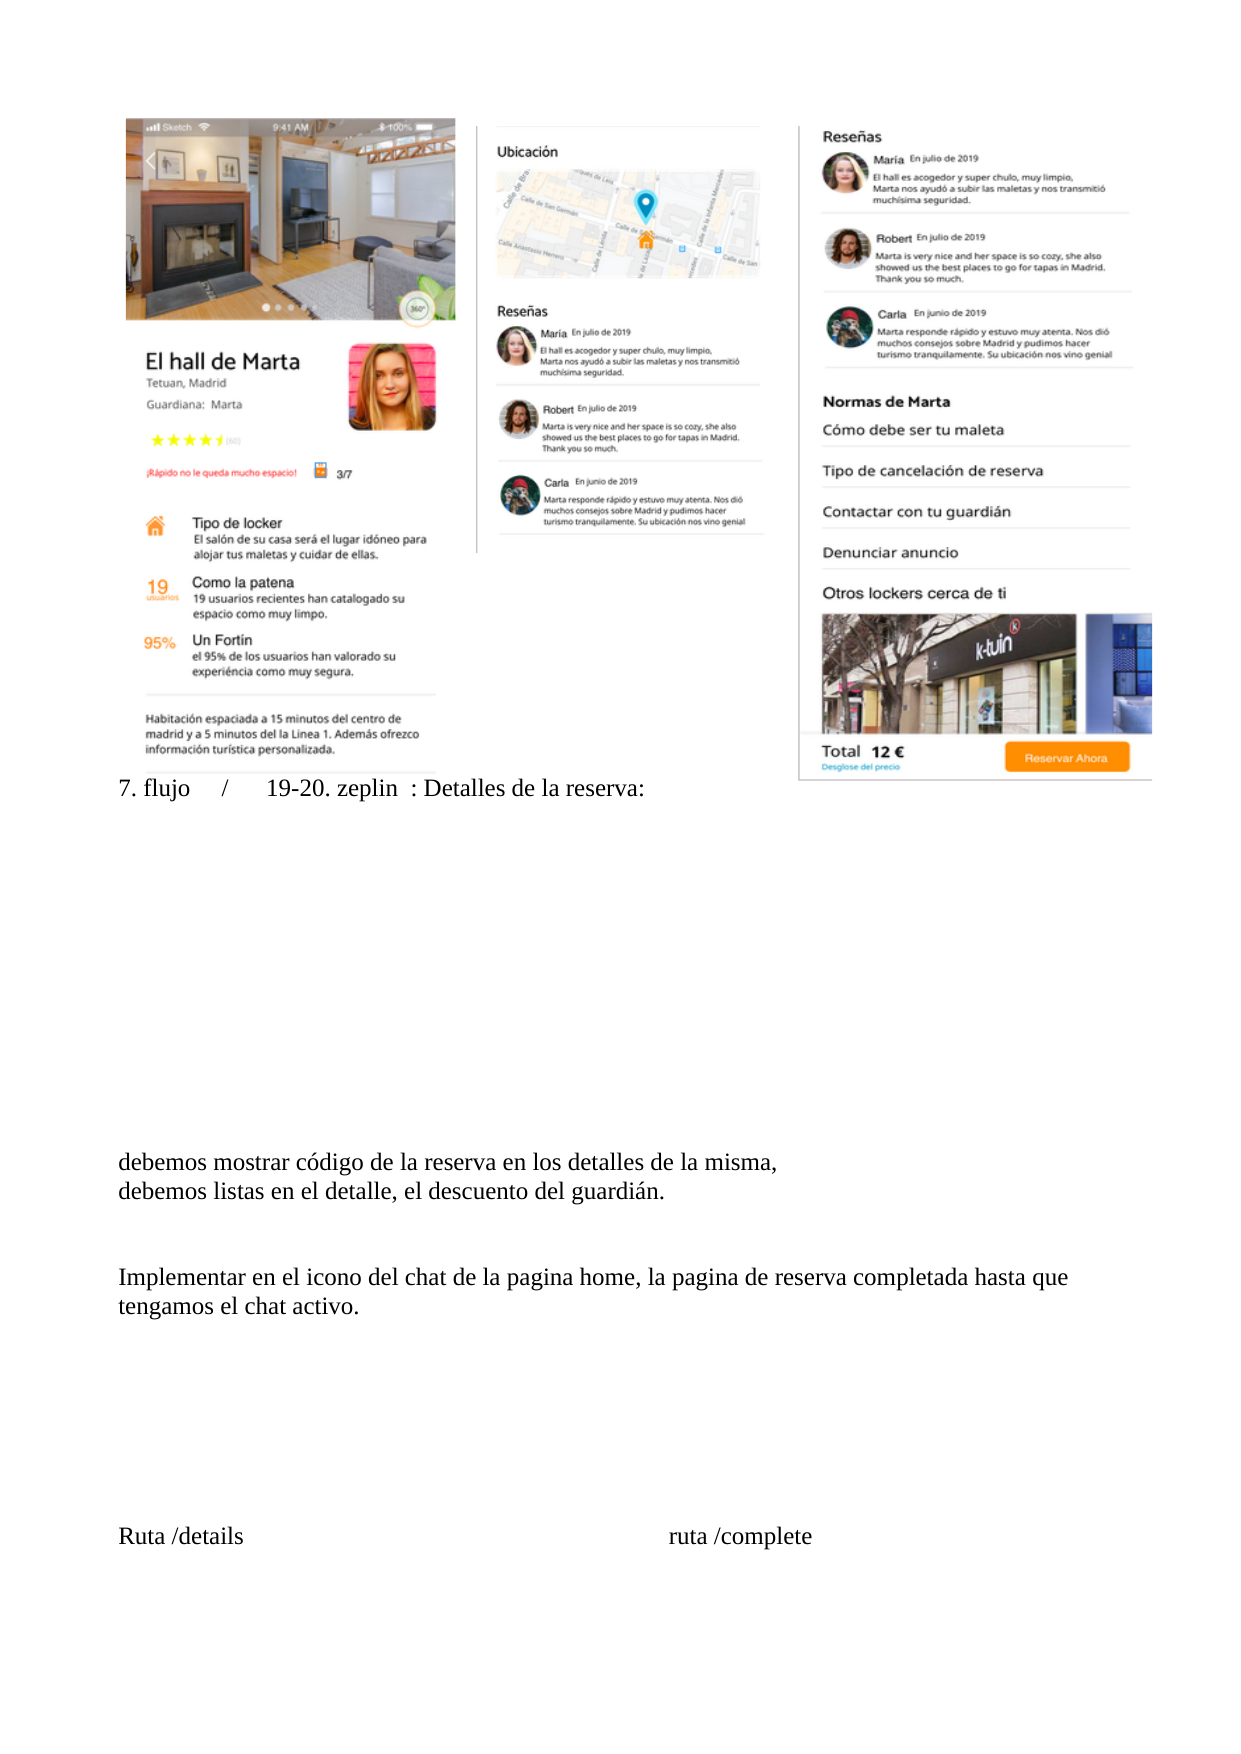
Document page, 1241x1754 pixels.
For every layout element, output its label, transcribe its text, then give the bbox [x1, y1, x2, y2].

picture [475, 126, 779, 553]
picture [125, 118, 456, 774]
text debemos mostrar código de la reserva en los detalles de la misma, [118, 1147, 1122, 1176]
text Ruta /details ruta /complete [118, 1521, 1122, 1550]
text debemos listas en el detalle, el descuento del guardián. [118, 1176, 1122, 1205]
text Implementar en el icono del chat de la pagina home, la pagina de reserva completada hasta que tengamos el chat activo. [118, 1262, 1122, 1320]
text 7. flujo / 19-20. zeplin : Detalles de la reserva: [118, 782, 1122, 802]
picture [797, 126, 1153, 782]
